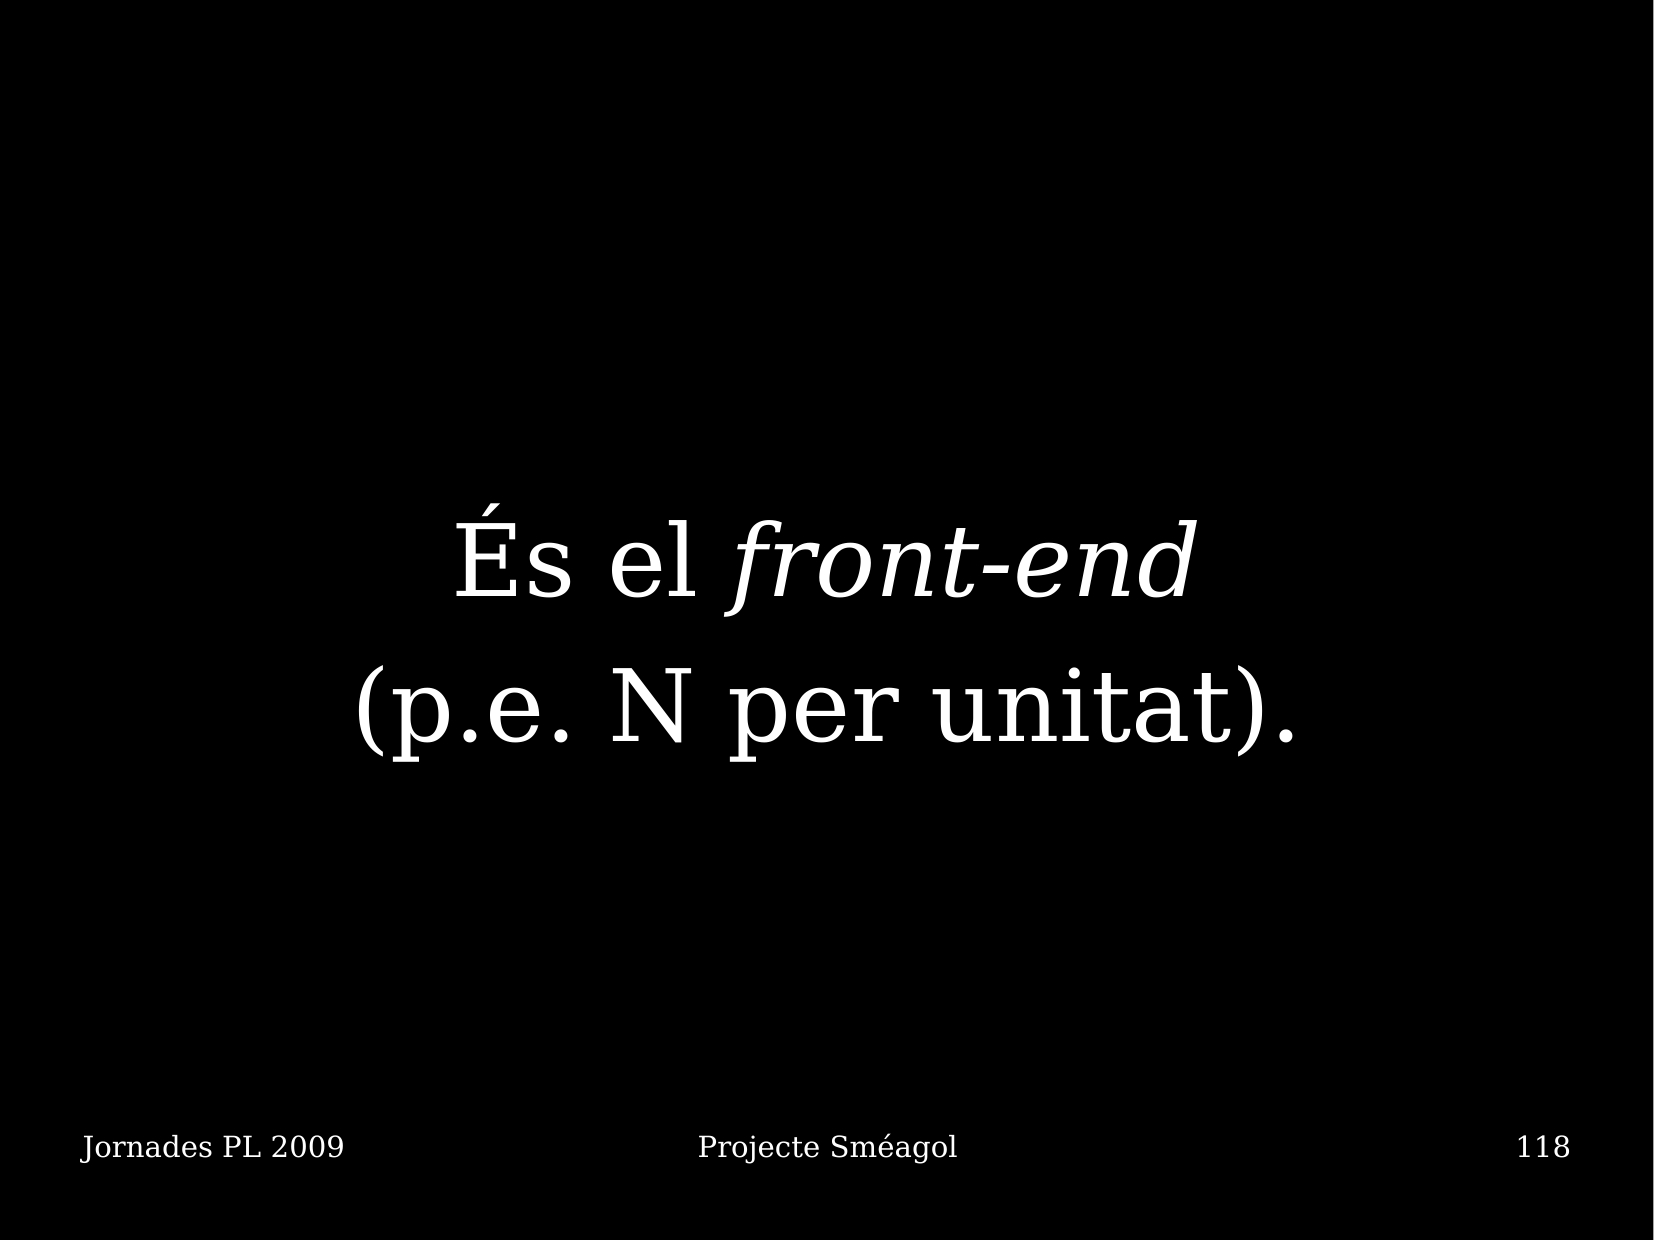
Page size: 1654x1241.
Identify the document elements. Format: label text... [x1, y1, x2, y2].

title És el front-end (p.e. N per unitat). [82, 116, 1571, 1124]
